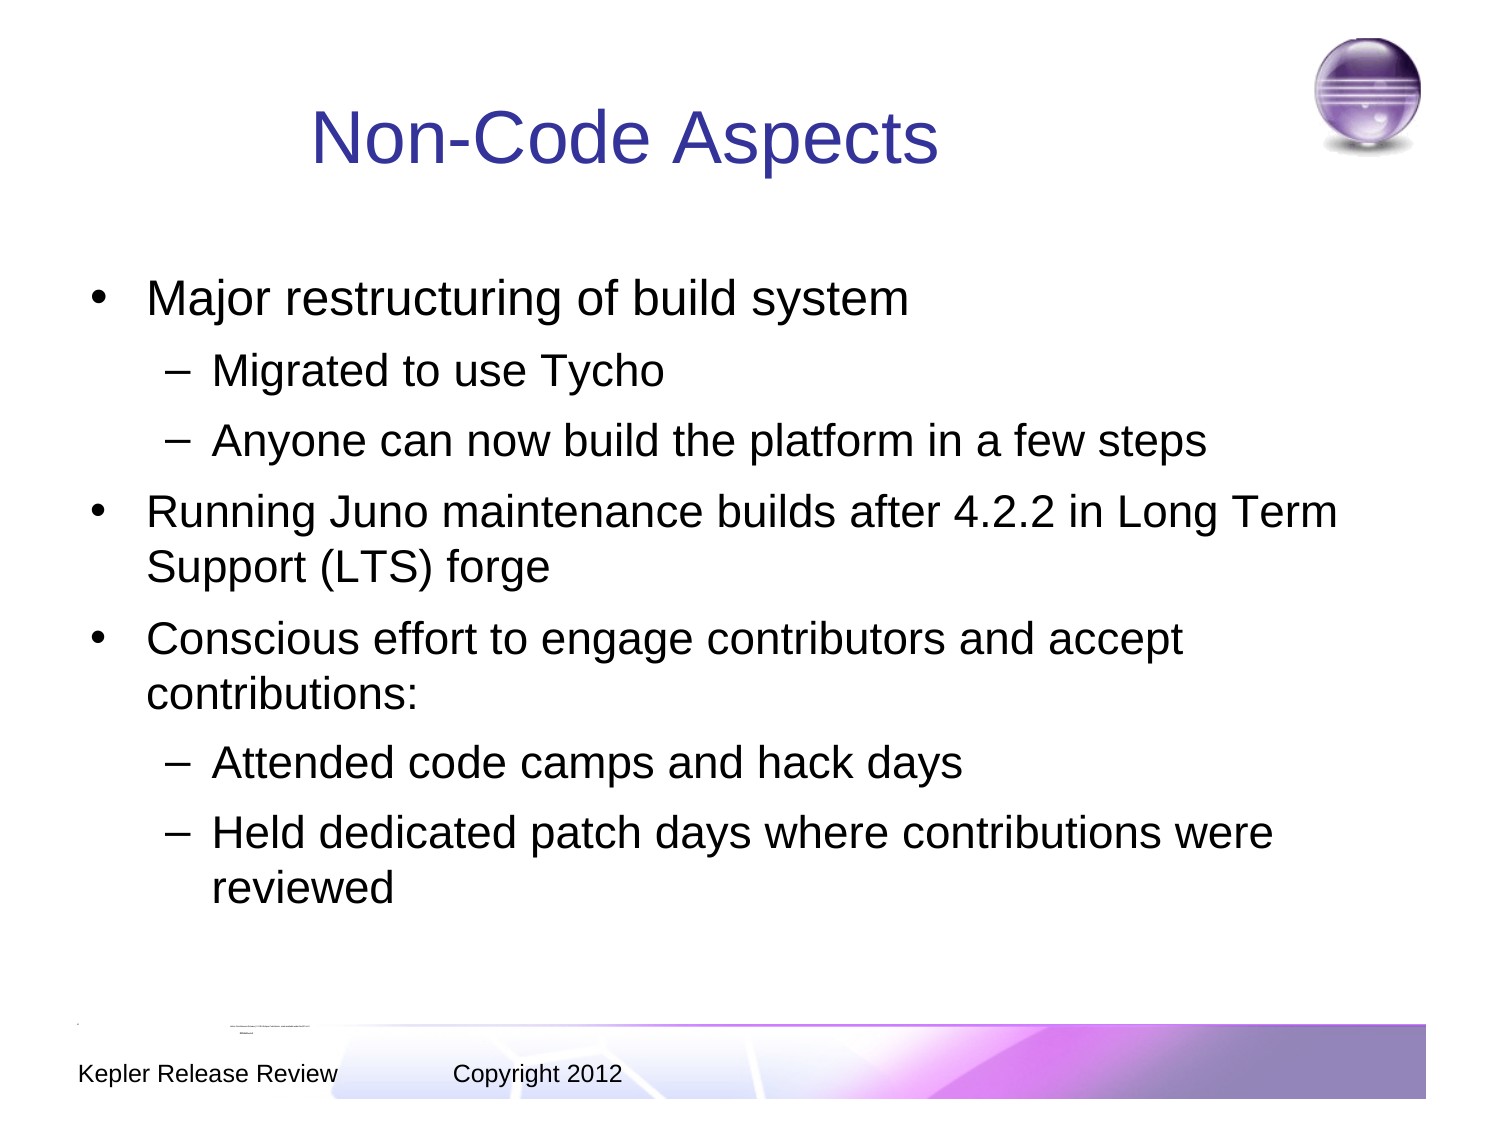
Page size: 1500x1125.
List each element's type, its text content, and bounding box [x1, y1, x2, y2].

title Non-Code Aspects [74, 45, 1176, 233]
picture [225, 1024, 1426, 1099]
list Major restructuring of build system Migrated to use Tycho Anyone can now build the platform in a few steps Running Juno maintenance builds after 4.2.2 in Long Term Support (LTS) forge Conscious effort to engage contributors and accept contributions: Attended code camps and hack days Held dedicated patch days where contributions were reviewed [75, 262, 1426, 1006]
picture [1307, 37, 1426, 157]
